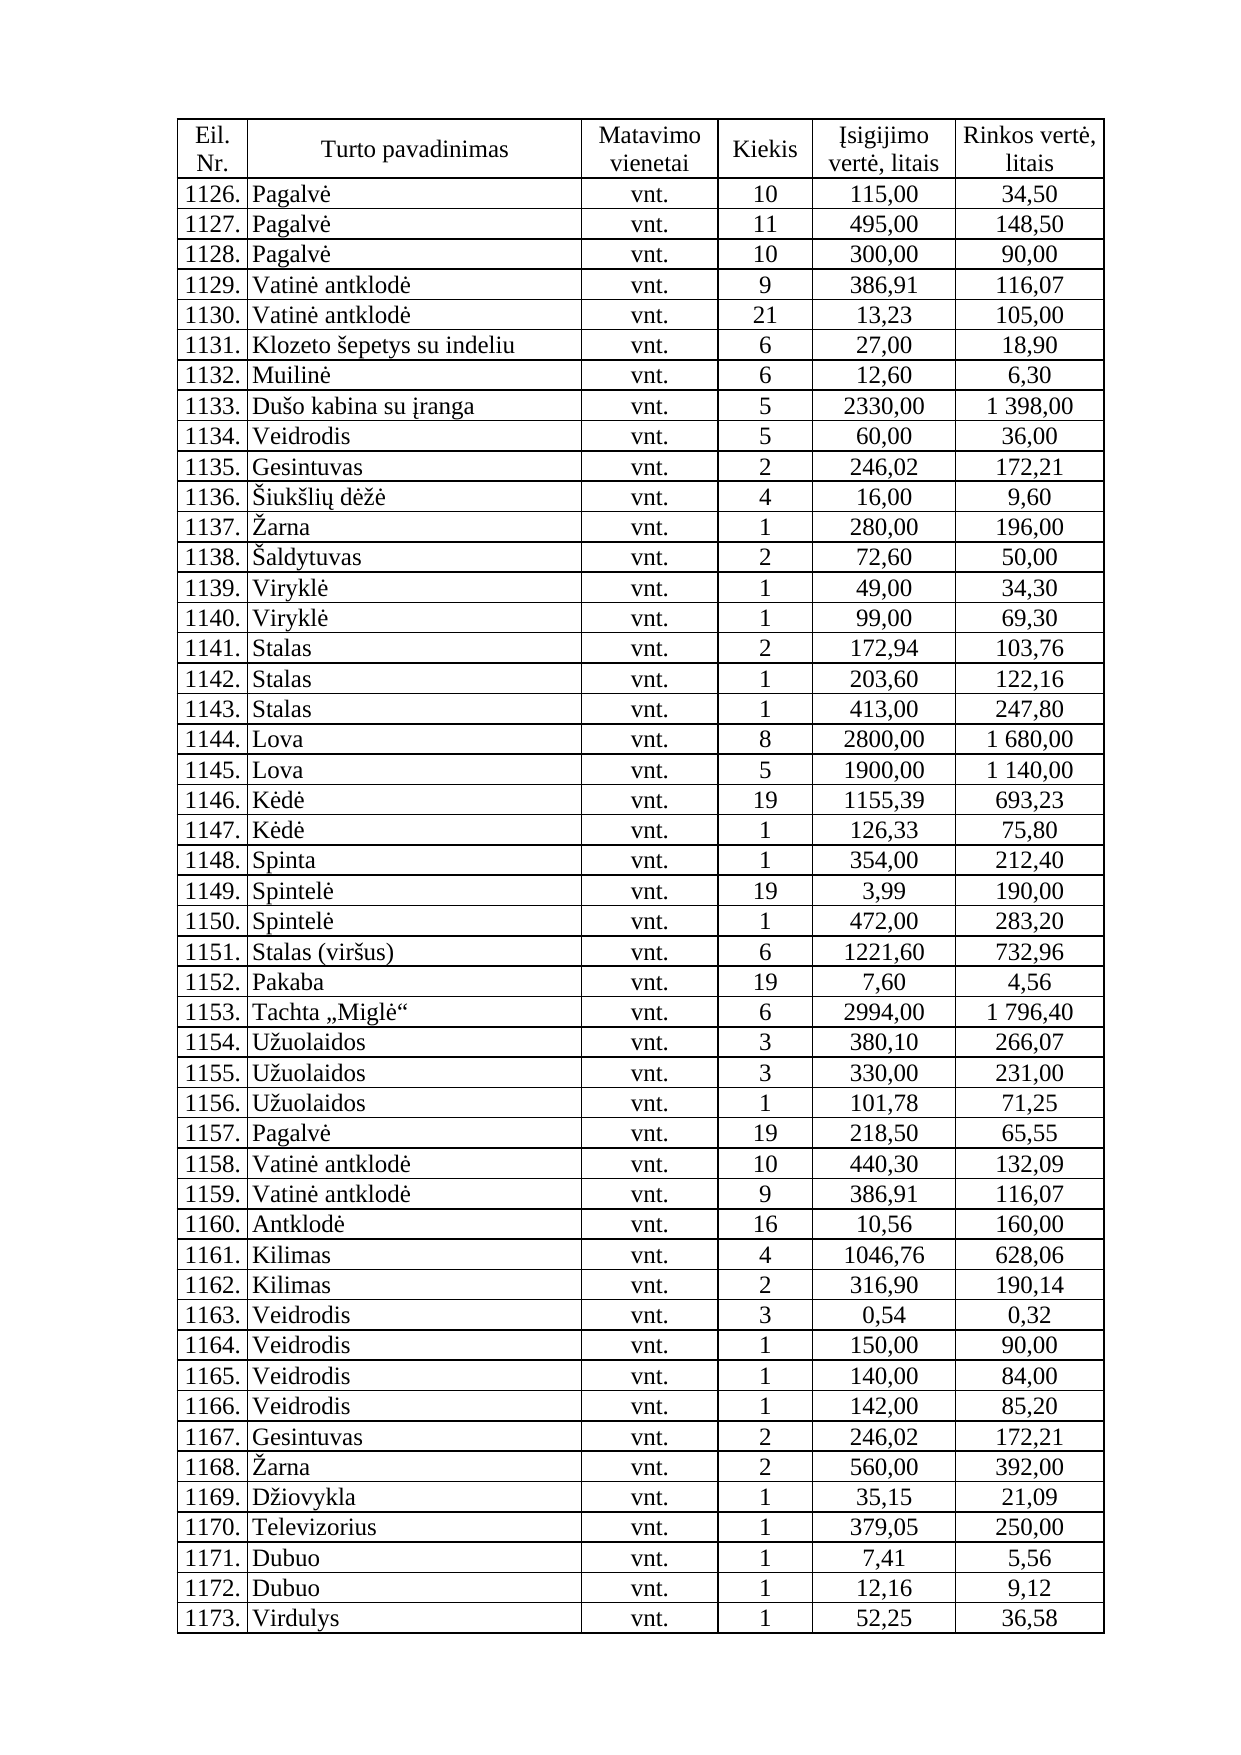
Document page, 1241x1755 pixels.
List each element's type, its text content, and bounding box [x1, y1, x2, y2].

table_cell 1134. [178, 421, 247, 450]
table_cell vnt. [582, 512, 717, 541]
table_cell 1 [719, 1513, 812, 1541]
table_cell 12,16 [813, 1573, 955, 1602]
table_cell vnt. [582, 300, 717, 329]
table_cell 172,21 [956, 1422, 1103, 1450]
table_cell Vatinė antklodė [248, 300, 581, 329]
table_cell vnt. [582, 1028, 717, 1056]
table_cell 18,90 [956, 330, 1103, 359]
table_cell 5 [719, 421, 812, 450]
table_cell vnt. [582, 997, 717, 1026]
table_cell vnt. [582, 1240, 717, 1268]
table_cell 99,00 [813, 603, 955, 632]
table_cell 1143. [178, 694, 247, 723]
table_cell vnt. [582, 1149, 717, 1177]
table_cell 1158. [178, 1149, 247, 1177]
table_cell 1146. [178, 785, 247, 814]
table_cell 116,07 [956, 270, 1103, 298]
table_cell 9,60 [956, 482, 1103, 511]
table_cell 122,16 [956, 664, 1103, 692]
table_cell 160,00 [956, 1210, 1103, 1238]
table_cell 10 [719, 179, 812, 207]
table_cell 1138. [178, 543, 247, 571]
table_cell Dubuo [248, 1543, 581, 1572]
table_cell 12,60 [813, 361, 955, 389]
table_cell 2994,00 [813, 997, 955, 1026]
table_cell Stalas [248, 633, 581, 662]
table_cell 1900,00 [813, 755, 955, 783]
table_cell vnt. [582, 1391, 717, 1420]
table_cell 1 140,00 [956, 755, 1103, 783]
table_cell 231,00 [956, 1058, 1103, 1087]
table_cell 105,00 [956, 300, 1103, 329]
table_cell 84,00 [956, 1361, 1103, 1390]
table_cell 35,15 [813, 1482, 955, 1511]
table_cell 85,20 [956, 1391, 1103, 1420]
table_cell Pakaba [248, 967, 581, 996]
table_cell 27,00 [813, 330, 955, 359]
table_cell vnt. [582, 725, 717, 753]
table_cell 172,21 [956, 452, 1103, 480]
table_cell Veidrodis [248, 1391, 581, 1420]
table_cell 1130. [178, 300, 247, 329]
table_cell 392,00 [956, 1452, 1103, 1481]
table_cell 10 [719, 1149, 812, 1177]
table_cell 72,60 [813, 543, 955, 571]
table_cell Spintelė [248, 876, 581, 905]
table_cell 19 [719, 1118, 812, 1147]
table_cell vnt. [582, 421, 717, 450]
table_cell Veidrodis [248, 1331, 581, 1359]
table_cell vnt. [582, 573, 717, 602]
table_cell vnt. [582, 1573, 717, 1602]
table_cell 10,56 [813, 1210, 955, 1238]
table_cell vnt. [582, 1482, 717, 1511]
table_cell Užuolaidos [248, 1058, 581, 1087]
table_cell 1155. [178, 1058, 247, 1087]
table_cell 6 [719, 997, 812, 1026]
table_cell 1 [719, 815, 812, 844]
table_cell Lova [248, 755, 581, 783]
table_cell 9 [719, 1179, 812, 1208]
table_cell 1144. [178, 725, 247, 753]
table_cell Viryklė [248, 573, 581, 602]
table_cell 196,00 [956, 512, 1103, 541]
table_cell Spinta [248, 846, 581, 874]
table_cell 2330,00 [813, 391, 955, 420]
table_cell vnt. [582, 1179, 717, 1208]
table_cell 1141. [178, 633, 247, 662]
table_cell Dušo kabina su įranga [248, 391, 581, 420]
table_cell 1165. [178, 1361, 247, 1390]
table_cell vnt. [582, 391, 717, 420]
table_cell Veidrodis [248, 421, 581, 450]
table_cell 1168. [178, 1452, 247, 1481]
table_cell 7,60 [813, 967, 955, 996]
table_cell 2 [719, 543, 812, 571]
table_cell 472,00 [813, 906, 955, 935]
table_cell 628,06 [956, 1240, 1103, 1268]
table_cell 1221,60 [813, 937, 955, 965]
table_cell 560,00 [813, 1452, 955, 1481]
table_cell 203,60 [813, 664, 955, 692]
table_cell 1139. [178, 573, 247, 602]
table_cell 1 [719, 1603, 812, 1632]
table_cell Veidrodis [248, 1361, 581, 1390]
table_cell Kėdė [248, 815, 581, 844]
table_cell Pagalvė [248, 179, 581, 207]
table_cell 386,91 [813, 270, 955, 298]
table_cell vnt. [582, 967, 717, 996]
table_cell 330,00 [813, 1058, 955, 1087]
table_cell 386,91 [813, 1179, 955, 1208]
table_cell 1163. [178, 1300, 247, 1329]
table_cell 1171. [178, 1543, 247, 1572]
table_cell 2 [719, 1452, 812, 1481]
table_cell 5,56 [956, 1543, 1103, 1572]
table_cell 413,00 [813, 694, 955, 723]
table_cell vnt. [582, 270, 717, 298]
table_cell vnt. [582, 785, 717, 814]
table_cell 1 [719, 694, 812, 723]
table_cell Veidrodis [248, 1300, 581, 1329]
table_cell 115,00 [813, 179, 955, 207]
table_cell Spintelė [248, 906, 581, 935]
table_cell 1133. [178, 391, 247, 420]
table_cell 116,07 [956, 1179, 1103, 1208]
table_cell 1164. [178, 1331, 247, 1359]
table_cell vnt. [582, 1543, 717, 1572]
table_cell 50,00 [956, 543, 1103, 571]
table_cell vnt. [582, 1118, 717, 1147]
table_cell 101,78 [813, 1088, 955, 1117]
table_cell 1162. [178, 1270, 247, 1299]
table_cell 1 [719, 1331, 812, 1359]
table_cell 316,90 [813, 1270, 955, 1299]
table_cell 1 [719, 664, 812, 692]
table_header Įsigijimo vertė, litais [813, 120, 955, 177]
table_cell 60,00 [813, 421, 955, 450]
table_cell 4 [719, 482, 812, 511]
table_cell vnt. [582, 1210, 717, 1238]
table_cell 0,32 [956, 1300, 1103, 1329]
table_cell vnt. [582, 452, 717, 480]
table_cell Stalas [248, 694, 581, 723]
table_cell Žarna [248, 1452, 581, 1481]
table_cell 1157. [178, 1118, 247, 1147]
table_cell vnt. [582, 1058, 717, 1087]
table_cell 1156. [178, 1088, 247, 1117]
table_cell 190,00 [956, 876, 1103, 905]
table_cell Gesintuvas [248, 1422, 581, 1450]
table_cell 36,00 [956, 421, 1103, 450]
table_cell 3 [719, 1058, 812, 1087]
table_cell 1 [719, 1482, 812, 1511]
table_cell 21 [719, 300, 812, 329]
table_cell 2800,00 [813, 725, 955, 753]
table_cell 65,55 [956, 1118, 1103, 1147]
table_cell vnt. [582, 1422, 717, 1450]
table_cell 247,80 [956, 694, 1103, 723]
table_cell vnt. [582, 330, 717, 359]
table_cell 732,96 [956, 937, 1103, 965]
table_cell Stalas [248, 664, 581, 692]
table_cell 380,10 [813, 1028, 955, 1056]
table_cell vnt. [582, 755, 717, 783]
table_cell 495,00 [813, 209, 955, 238]
table_cell 5 [719, 755, 812, 783]
table_cell 1154. [178, 1028, 247, 1056]
table_cell 90,00 [956, 1331, 1103, 1359]
table_cell 36,58 [956, 1603, 1103, 1632]
table_cell Džiovykla [248, 1482, 581, 1511]
table_cell 1 [719, 846, 812, 874]
table_cell vnt. [582, 846, 717, 874]
table_cell 34,30 [956, 573, 1103, 602]
table_cell Tachta „Miglė“ [248, 997, 581, 1026]
table_cell 246,02 [813, 1422, 955, 1450]
table_cell 10 [719, 240, 812, 268]
table_header Turto pavadinimas [248, 120, 581, 177]
table_cell 1128. [178, 240, 247, 268]
table_cell 1135. [178, 452, 247, 480]
table_cell Vatinė antklodė [248, 270, 581, 298]
table_cell 1137. [178, 512, 247, 541]
table_cell 1167. [178, 1422, 247, 1450]
table_cell 69,30 [956, 603, 1103, 632]
table_cell 8 [719, 725, 812, 753]
table_cell 90,00 [956, 240, 1103, 268]
table_cell 9 [719, 270, 812, 298]
table_cell vnt. [582, 906, 717, 935]
table_cell vnt. [582, 1270, 717, 1299]
table_cell 693,23 [956, 785, 1103, 814]
table_cell 1153. [178, 997, 247, 1026]
table_cell 52,25 [813, 1603, 955, 1632]
table_cell Virdulys [248, 1603, 581, 1632]
table_cell Kilimas [248, 1270, 581, 1299]
table_cell 6 [719, 361, 812, 389]
table_cell 1 [719, 603, 812, 632]
table_cell 148,50 [956, 209, 1103, 238]
table_cell vnt. [582, 543, 717, 571]
table_cell 1 [719, 1088, 812, 1117]
table_cell 1132. [178, 361, 247, 389]
table_cell vnt. [582, 482, 717, 511]
table_cell 283,20 [956, 906, 1103, 935]
table_cell 4,56 [956, 967, 1103, 996]
table_cell 6 [719, 937, 812, 965]
table_cell 354,00 [813, 846, 955, 874]
table_cell 1166. [178, 1391, 247, 1420]
table_cell vnt. [582, 694, 717, 723]
table_cell vnt. [582, 1513, 717, 1541]
table_cell 190,14 [956, 1270, 1103, 1299]
table_cell Muilinė [248, 361, 581, 389]
table_cell vnt. [582, 633, 717, 662]
table_cell Gesintuvas [248, 452, 581, 480]
table_cell 2 [719, 1422, 812, 1450]
table_cell 16,00 [813, 482, 955, 511]
table_cell vnt. [582, 937, 717, 965]
table_cell Vatinė antklodė [248, 1149, 581, 1177]
table_cell 2 [719, 452, 812, 480]
table_cell 1046,76 [813, 1240, 955, 1268]
table_cell vnt. [582, 603, 717, 632]
table_cell Pagalvė [248, 240, 581, 268]
table_cell vnt. [582, 209, 717, 238]
table_cell 440,30 [813, 1149, 955, 1177]
table_cell 150,00 [813, 1331, 955, 1359]
table_cell 1136. [178, 482, 247, 511]
table_cell 103,76 [956, 633, 1103, 662]
table_cell 7,41 [813, 1543, 955, 1572]
table_cell 1150. [178, 906, 247, 935]
table_cell Pagalvė [248, 1118, 581, 1147]
table_cell 3,99 [813, 876, 955, 905]
table_cell Kilimas [248, 1240, 581, 1268]
table_cell 1 [719, 1543, 812, 1572]
table_cell 172,94 [813, 633, 955, 662]
table_cell Vatinė antklodė [248, 1179, 581, 1208]
table_cell Užuolaidos [248, 1088, 581, 1117]
table_cell 19 [719, 785, 812, 814]
table_cell Dubuo [248, 1573, 581, 1602]
table_cell 1173. [178, 1603, 247, 1632]
table_cell Kėdė [248, 785, 581, 814]
table_cell 1152. [178, 967, 247, 996]
table_cell 6,30 [956, 361, 1103, 389]
table_cell 132,09 [956, 1149, 1103, 1177]
table_cell 4 [719, 1240, 812, 1268]
table_cell 1126. [178, 179, 247, 207]
table_cell 142,00 [813, 1391, 955, 1420]
table_header Kiekis [719, 120, 812, 177]
table_cell Šiukšlių dėžė [248, 482, 581, 511]
table_cell 218,50 [813, 1118, 955, 1147]
table_cell 1170. [178, 1513, 247, 1541]
table_cell 1140. [178, 603, 247, 632]
table_cell 1160. [178, 1210, 247, 1238]
table_cell 1 [719, 1361, 812, 1390]
table_cell 1169. [178, 1482, 247, 1511]
table_cell 1 796,40 [956, 997, 1103, 1026]
table_cell 2 [719, 1270, 812, 1299]
table_cell 6 [719, 330, 812, 359]
table_cell 19 [719, 876, 812, 905]
table_cell 246,02 [813, 452, 955, 480]
table_cell 9,12 [956, 1573, 1103, 1602]
table_cell 1127. [178, 209, 247, 238]
table_cell vnt. [582, 179, 717, 207]
table_cell vnt. [582, 1300, 717, 1329]
table_cell Lova [248, 725, 581, 753]
table_cell vnt. [582, 1088, 717, 1117]
table_cell 3 [719, 1028, 812, 1056]
table_cell vnt. [582, 1361, 717, 1390]
table_cell Šaldytuvas [248, 543, 581, 571]
table_cell vnt. [582, 361, 717, 389]
table_cell 1145. [178, 755, 247, 783]
table_cell 1159. [178, 1179, 247, 1208]
table_cell vnt. [582, 240, 717, 268]
table_cell 1 680,00 [956, 725, 1103, 753]
table_cell 19 [719, 967, 812, 996]
table_cell 5 [719, 391, 812, 420]
table_cell 1147. [178, 815, 247, 844]
table_cell 266,07 [956, 1028, 1103, 1056]
table_cell 21,09 [956, 1482, 1103, 1511]
table_cell 126,33 [813, 815, 955, 844]
table_cell 280,00 [813, 512, 955, 541]
table_cell 1155,39 [813, 785, 955, 814]
table_cell Antklodė [248, 1210, 581, 1238]
table_cell 49,00 [813, 573, 955, 602]
table_cell 1142. [178, 664, 247, 692]
table_cell 13,23 [813, 300, 955, 329]
table_header Eil. Nr. [178, 120, 247, 177]
table_cell 300,00 [813, 240, 955, 268]
table_cell Žarna [248, 512, 581, 541]
table_cell 1151. [178, 937, 247, 965]
table_cell 34,50 [956, 179, 1103, 207]
table_cell 140,00 [813, 1361, 955, 1390]
table_cell vnt. [582, 1603, 717, 1632]
table_cell 1 [719, 573, 812, 602]
table_cell 379,05 [813, 1513, 955, 1541]
table_cell 250,00 [956, 1513, 1103, 1541]
table_cell 1161. [178, 1240, 247, 1268]
table_cell 75,80 [956, 815, 1103, 844]
table_cell vnt. [582, 876, 717, 905]
table_cell vnt. [582, 1452, 717, 1481]
table_cell 1 [719, 906, 812, 935]
table_cell 1131. [178, 330, 247, 359]
table_cell 1172. [178, 1573, 247, 1602]
table_cell Klozeto šepetys su indeliu [248, 330, 581, 359]
table_cell Užuolaidos [248, 1028, 581, 1056]
table_cell Televizorius [248, 1513, 581, 1541]
table_cell Viryklė [248, 603, 581, 632]
table_cell 1 398,00 [956, 391, 1103, 420]
table_cell Stalas (viršus) [248, 937, 581, 965]
table_cell Pagalvė [248, 209, 581, 238]
table_cell 212,40 [956, 846, 1103, 874]
table_cell 2 [719, 633, 812, 662]
table_cell 1149. [178, 876, 247, 905]
table_cell vnt. [582, 1331, 717, 1359]
table_cell 3 [719, 1300, 812, 1329]
table_cell 0,54 [813, 1300, 955, 1329]
table_header Rinkos vertė, litais [956, 120, 1103, 177]
table_header Matavimo vienetai [582, 120, 717, 177]
table_cell 1 [719, 512, 812, 541]
table_cell 11 [719, 209, 812, 238]
table_cell 16 [719, 1210, 812, 1238]
table_cell 1 [719, 1391, 812, 1420]
table_cell 71,25 [956, 1088, 1103, 1117]
table_cell vnt. [582, 815, 717, 844]
table_cell vnt. [582, 664, 717, 692]
table_cell 1 [719, 1573, 812, 1602]
table_cell 1148. [178, 846, 247, 874]
table_cell 1129. [178, 270, 247, 298]
